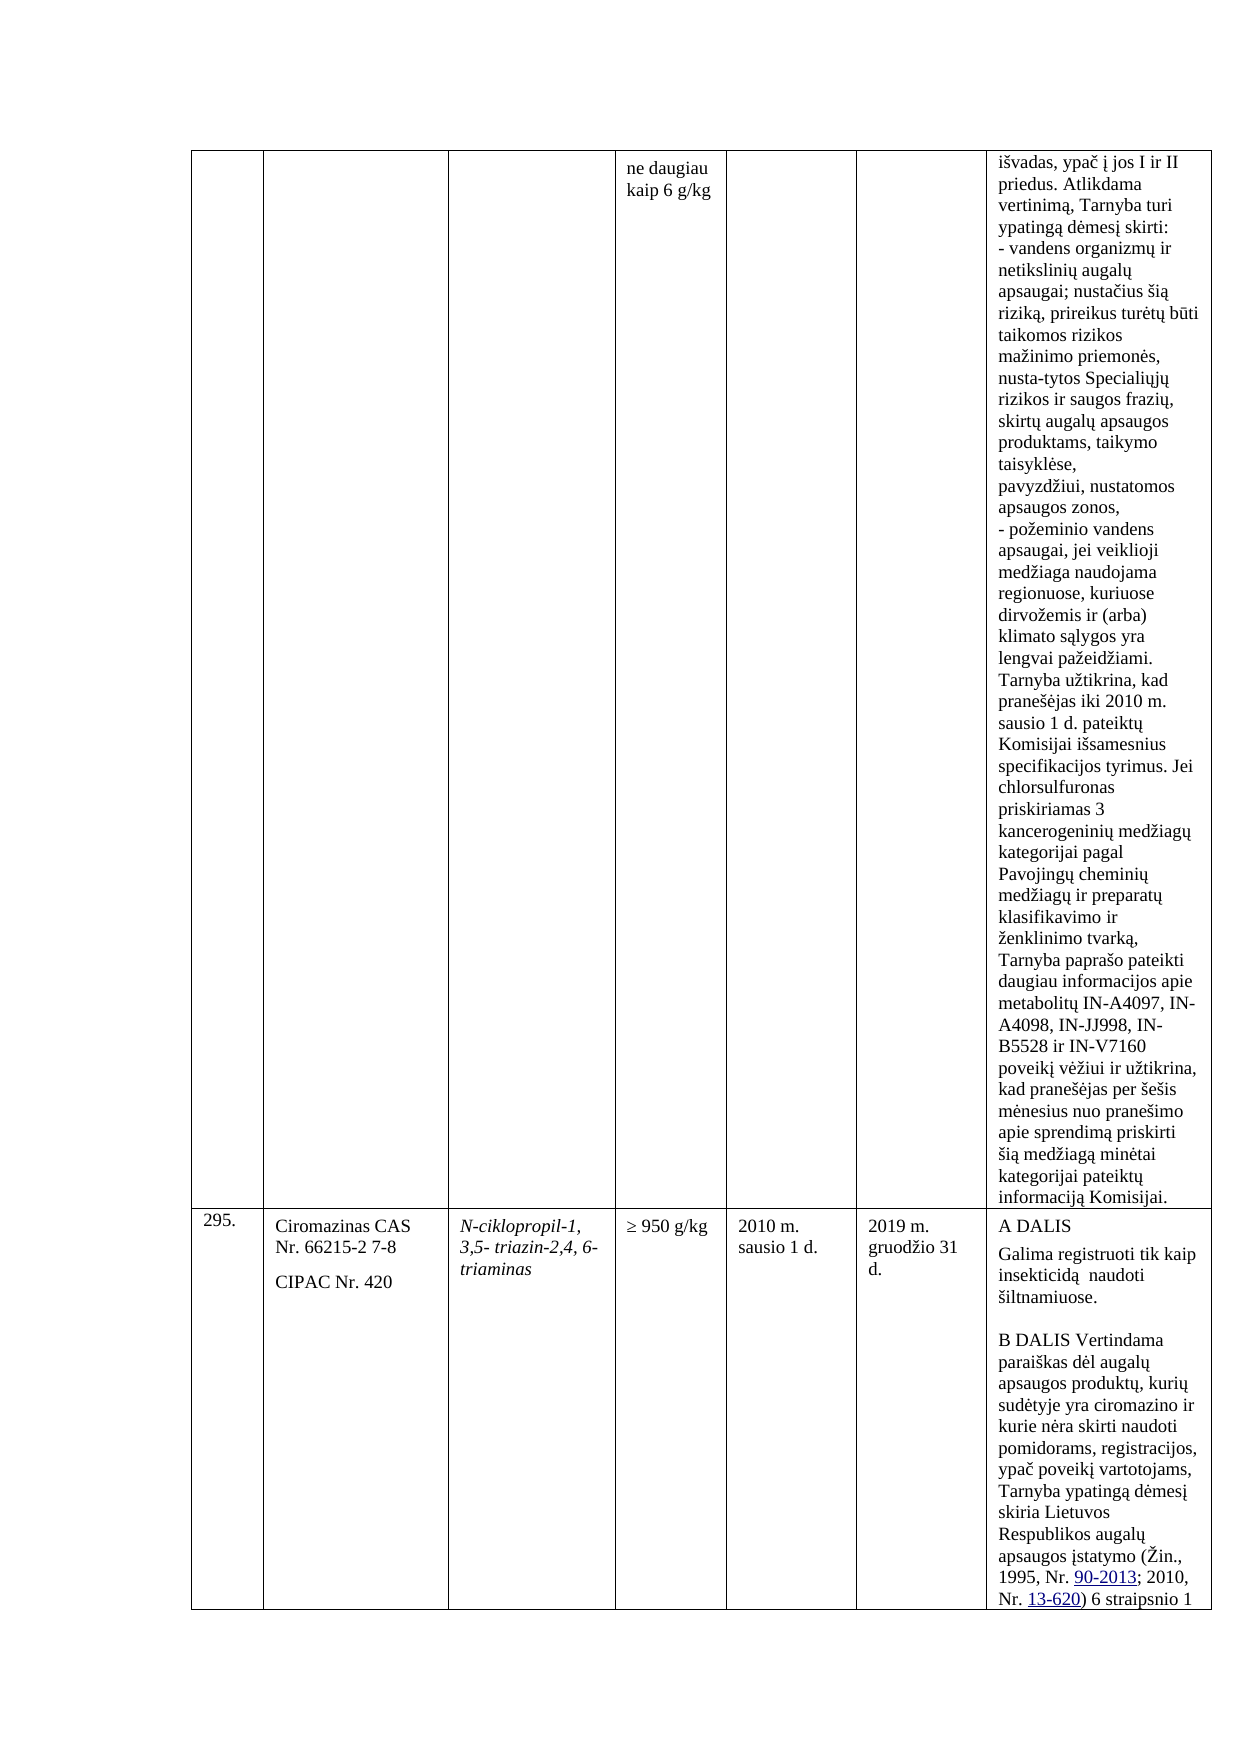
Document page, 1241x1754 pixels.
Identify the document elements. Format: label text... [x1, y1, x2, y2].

table_cell [187, 150, 191, 1208]
table_cell [857, 151, 986, 1208]
table_cell A DALIS Galima registruoti tik kaip insekticidą naudoti šiltnamiuose. B DALIS Vertindama paraiškas dėl augalų apsaugos produktų, kurių sudėtyje yra ciromazino ir kurie nėra skirti naudoti pomidorams, registracijos, ypač poveikį vartotojams, Tarnyba ypatingą dėmesį skiria Lietuvos Respublikos augalų apsaugos įstatymo (Žin., 1995, Nr. 90-2013; 2010, Nr. 13-620) 6 straipsnio 1 [987, 1209, 1211, 1609]
table_cell Ciromazinas CAS Nr. 66215-2 7-8 CIPAC Nr. 420 [264, 1209, 448, 1609]
table_cell [192, 151, 263, 1208]
table_cell [449, 151, 615, 1208]
table_cell [727, 151, 856, 1208]
table_cell [264, 151, 448, 1208]
table_cell 2010 m. sausio 1 d. [727, 1209, 856, 1609]
table_cell ≥ 950 g/kg [616, 1209, 726, 1609]
table_cell [187, 1208, 191, 1609]
table_cell 2019 m. gruodžio 31 d. [857, 1209, 986, 1609]
table_cell ne daugiau kaip 6 g/kg [616, 151, 726, 1208]
table_cell N-ciklopropil-1, 3,5- triazin-2,4, 6-triaminas [449, 1209, 615, 1609]
table_cell išvadas, ypač į jos I ir II priedus. Atlikdama vertinimą, Tarnyba turi ypatingą dėmesį skirti: - vandens organizmų ir netikslinių augalų apsaugai; nustačius šią riziką, prireikus turėtų būti taikomos rizikos mažinimo priemonės, nusta-tytos Specialiųjų rizikos ir saugos frazių, skirtų augalų apsaugos produktams, taikymo taisyklėse, pavyzdžiui, nustatomos apsaugos zonos, - požeminio vandens apsaugai, jei veiklioji medžiaga naudojama regionuose, kuriuose dirvožemis ir (arba) klimato sąlygos yra lengvai pažeidžiami. Tarnyba užtikrina, kad pranešėjas iki 2010 m. sausio 1 d. pateiktų Komisijai išsamesnius specifikacijos tyrimus. Jei chlorsulfuronas priskiriamas 3 kancerogeninių medžiagų kategorijai pagal Pavojingų cheminių medžiagų ir preparatų klasifikavimo ir ženklinimo tvarką, Tarnyba paprašo pateikti daugiau informacijos apie metabolitų IN-A4097, IN-A4098, IN-JJ998, IN-B5528 ir IN-V7160 poveikį vėžiui ir užtikrina, kad pranešėjas per šešis mėnesius nuo pranešimo apie sprendimą priskirti šią medžiagą minėtai kategorijai pateiktų informaciją Komisijai. [987, 151, 1211, 1208]
table_cell 295. [192, 1209, 263, 1609]
